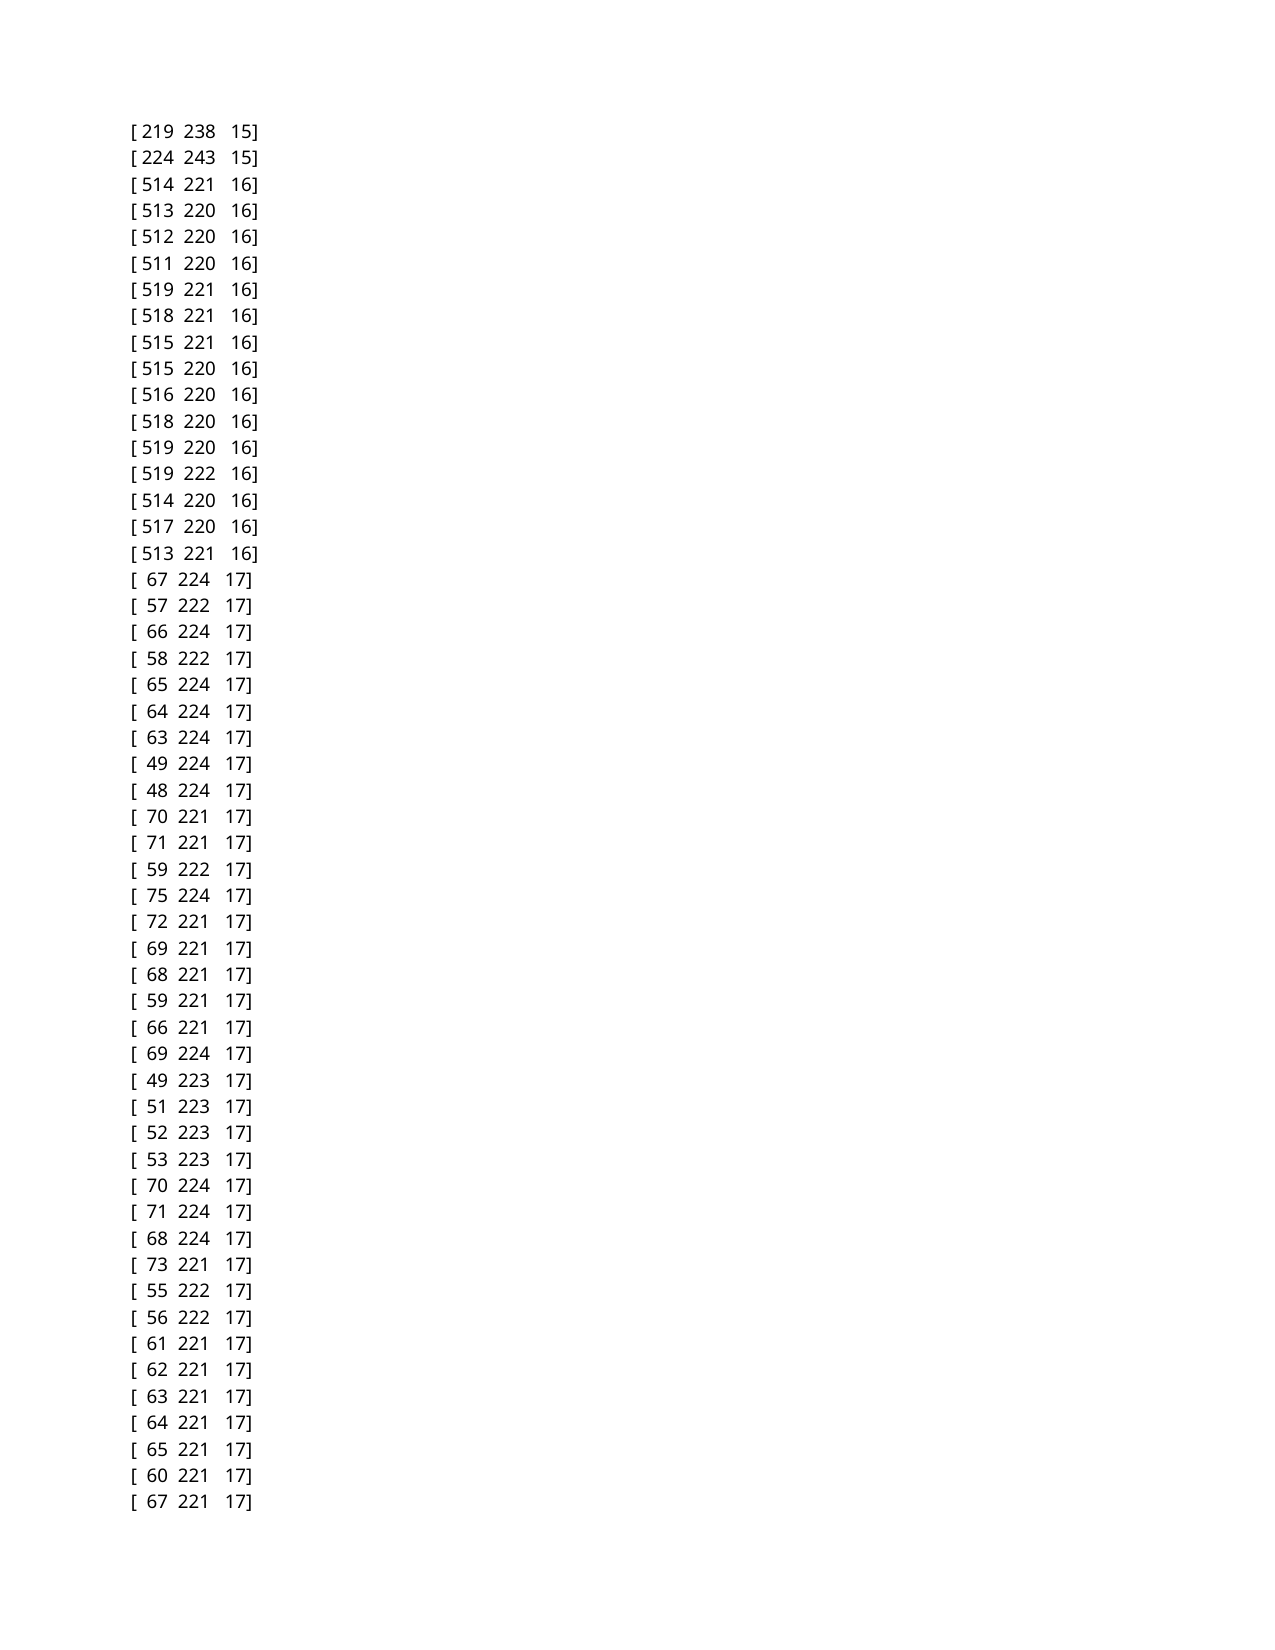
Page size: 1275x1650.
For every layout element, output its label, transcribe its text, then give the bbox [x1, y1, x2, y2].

text [ 64 224 17] [118, 698, 1157, 724]
text [ 224 243 15] [118, 144, 1157, 171]
text [ 518 220 16] [118, 408, 1157, 434]
text [ 63 221 17] [118, 1383, 1157, 1409]
text [ 58 222 17] [118, 645, 1157, 672]
text [ 519 221 16] [118, 276, 1157, 303]
text [ 59 222 17] [118, 856, 1157, 882]
text [ 62 221 17] [118, 1357, 1157, 1383]
text [ 69 224 17] [118, 1041, 1157, 1067]
text [ 64 221 17] [118, 1409, 1157, 1436]
text [ 60 221 17] [118, 1462, 1157, 1488]
text [ 219 238 15] [118, 118, 1157, 144]
text [ 53 223 17] [118, 1146, 1157, 1172]
text [ 63 224 17] [118, 724, 1157, 751]
text [ 56 222 17] [118, 1304, 1157, 1330]
text [ 511 220 16] [118, 250, 1157, 276]
text [ 68 224 17] [118, 1225, 1157, 1251]
text [ 518 221 16] [118, 303, 1157, 329]
text [ 517 220 16] [118, 513, 1157, 540]
text [ 49 223 17] [118, 1067, 1157, 1093]
text [ 516 220 16] [118, 382, 1157, 408]
text [ 49 224 17] [118, 751, 1157, 777]
text [ 515 220 16] [118, 355, 1157, 382]
text [ 519 222 16] [118, 461, 1157, 487]
text [ 66 224 17] [118, 619, 1157, 645]
text [ 71 221 17] [118, 830, 1157, 856]
text [ 66 221 17] [118, 1014, 1157, 1041]
text [ 70 224 17] [118, 1172, 1157, 1199]
text [ 513 221 16] [118, 540, 1157, 566]
text [ 51 223 17] [118, 1093, 1157, 1119]
text [ 67 221 17] [118, 1488, 1157, 1515]
text [ 68 221 17] [118, 961, 1157, 988]
text [ 515 221 16] [118, 329, 1157, 355]
text [ 75 224 17] [118, 882, 1157, 909]
text [ 70 221 17] [118, 803, 1157, 830]
text [ 52 223 17] [118, 1119, 1157, 1146]
text [ 55 222 17] [118, 1278, 1157, 1304]
text [ 48 224 17] [118, 777, 1157, 803]
text [ 57 222 17] [118, 592, 1157, 619]
text [ 67 224 17] [118, 566, 1157, 592]
text [ 512 220 16] [118, 223, 1157, 250]
text [ 61 221 17] [118, 1330, 1157, 1357]
text [ 59 221 17] [118, 988, 1157, 1014]
text [ 519 220 16] [118, 434, 1157, 461]
text [ 514 220 16] [118, 487, 1157, 513]
text [ 65 224 17] [118, 672, 1157, 698]
text [ 71 224 17] [118, 1199, 1157, 1225]
text [ 69 221 17] [118, 935, 1157, 961]
text [ 72 221 17] [118, 909, 1157, 935]
text [ 65 221 17] [118, 1436, 1157, 1462]
text [ 513 220 16] [118, 197, 1157, 223]
text [ 514 221 16] [118, 171, 1157, 197]
text [ 73 221 17] [118, 1251, 1157, 1278]
